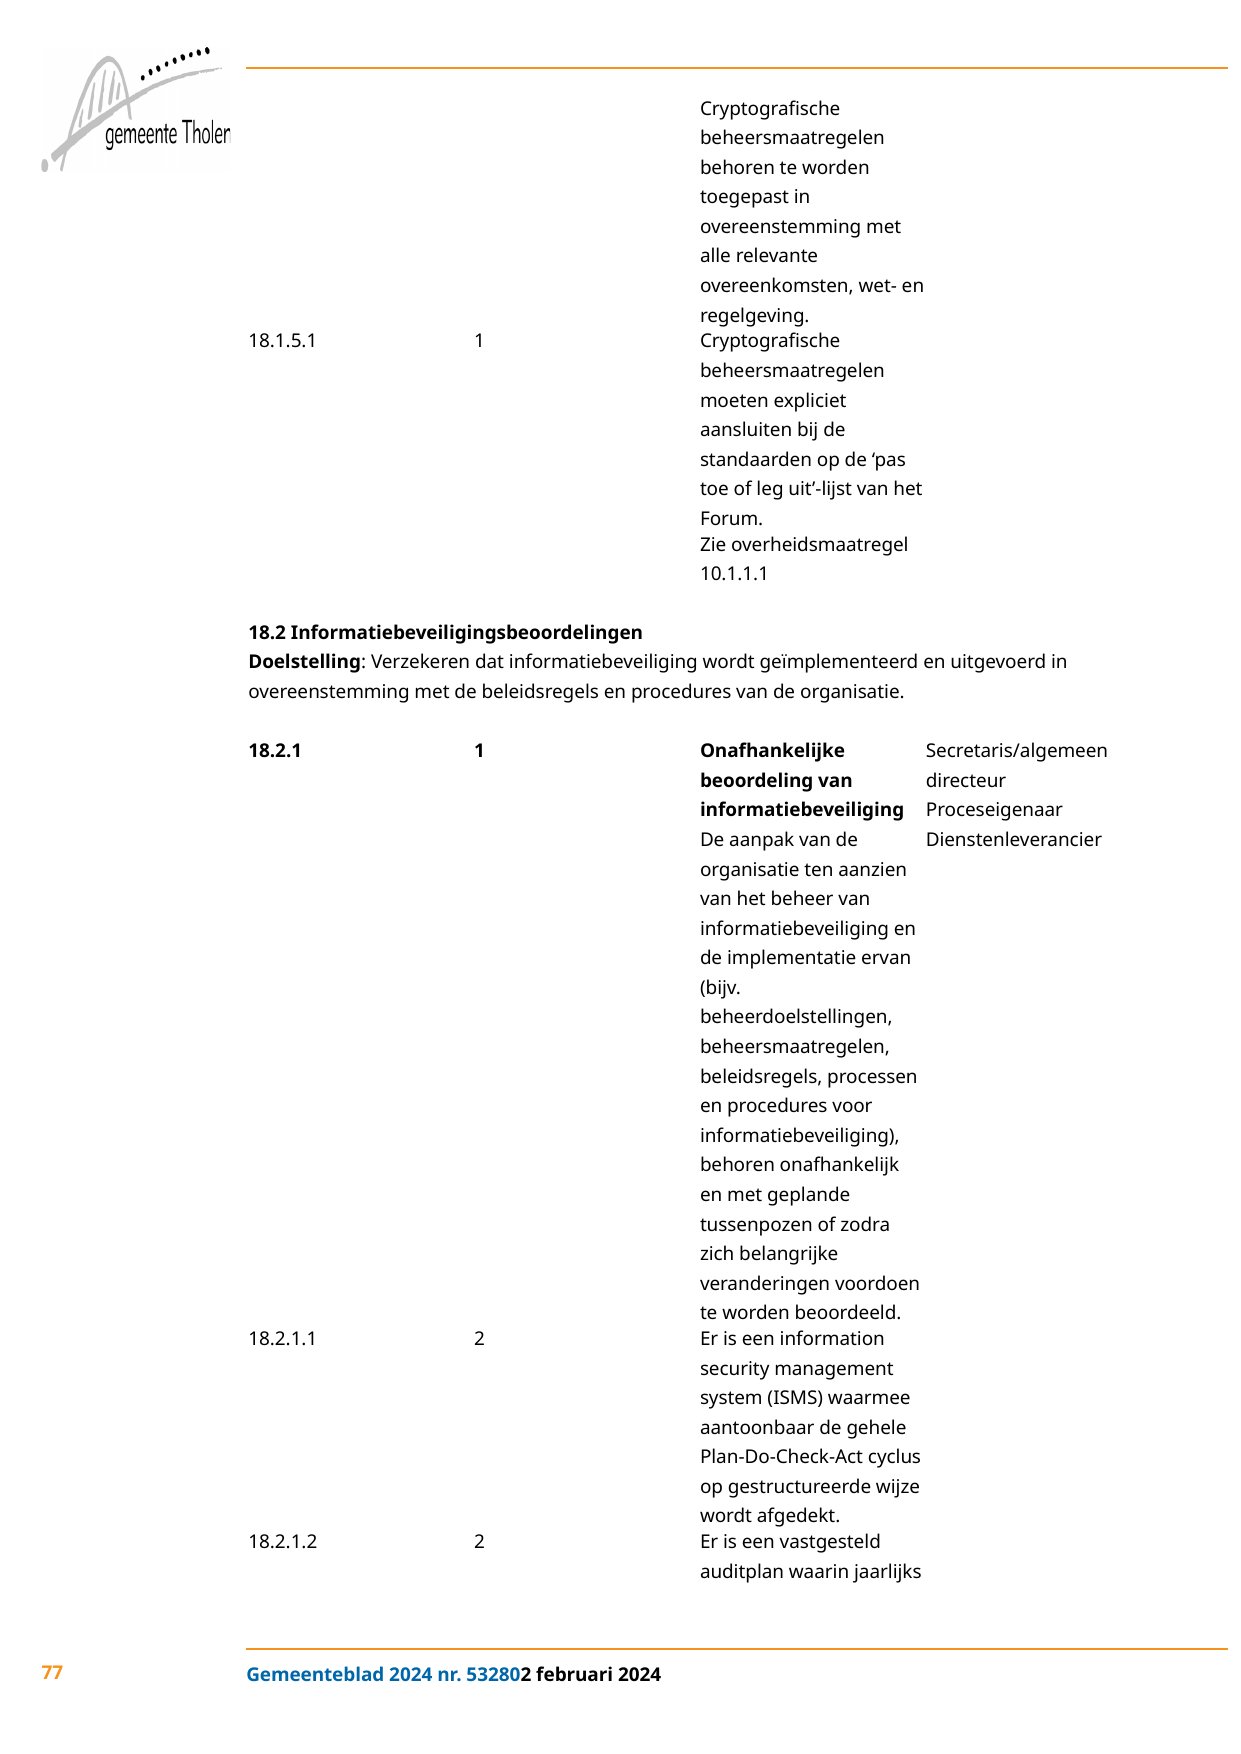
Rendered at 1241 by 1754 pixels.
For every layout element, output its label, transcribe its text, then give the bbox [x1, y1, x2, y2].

table_cell 2 [474, 1529, 700, 1584]
text 18.2 Informatiebeveiligingsbeoordelingen [248, 619, 1152, 645]
table_header 18.2.1 [248, 738, 474, 1325]
table_cell 18.1.5.1 [248, 328, 474, 531]
table_cell 18.2.1.1 [248, 1325, 474, 1528]
table_cell Er is een vastgesteld auditplan waarin jaarlijks [700, 1529, 926, 1584]
table_header Onafhankelijke beoordeling van informatiebeveiliging De aanpak van de organisatie ten aanzien van het beheer van informatiebeveiliging en de implementatie ervan (bijv. beheerdoelstellingen, beheersmaatregelen, beleidsregels, processen en procedures voor informatiebeveiliging), behoren onafhankelijk en met geplande tussenpozen of zodra zich belangrijke veranderingen voordoen te worden beoordeeld. [700, 738, 926, 1325]
table_cell 1 [474, 328, 700, 531]
table_cell Zie overheidsmaatregel 10.1.1.1 [700, 531, 926, 586]
table_cell Er is een information security management system (ISMS) waarmee aantoonbaar de gehele Plan-Do-Check-Act cyclus op gestructureerde wijze wordt afgedekt. [700, 1325, 926, 1528]
table_header Cryptografische beheersmaatregelen behoren te worden toegepast in overeenstemming met alle relevante overeenkomsten, wet- en regelgeving. [700, 95, 926, 328]
table_header [926, 95, 1152, 586]
table_cell [248, 531, 474, 586]
table_header 1 [474, 738, 700, 1325]
table_cell [474, 531, 700, 586]
table_cell 18.2.1.2 [248, 1529, 474, 1584]
picture [41, 47, 231, 172]
table_header [474, 95, 700, 328]
table_header Secretaris/algemeen directeur Proceseigenaar Dienstenleverancier [926, 738, 1152, 1584]
table_cell 2 [474, 1325, 700, 1528]
text Doelstelling: Verzekeren dat informatiebeveiliging wordt geïmplementeerd en uitgevoerd in overeenstemming met de beleidsregels en procedures van de organisatie. [248, 648, 1152, 704]
table_header [248, 95, 474, 328]
table_cell Cryptografische beheersmaatregelen moeten expliciet aansluiten bij de standaarden op de ‘pas toe of leg uit’-lijst van het Forum. [700, 328, 926, 531]
